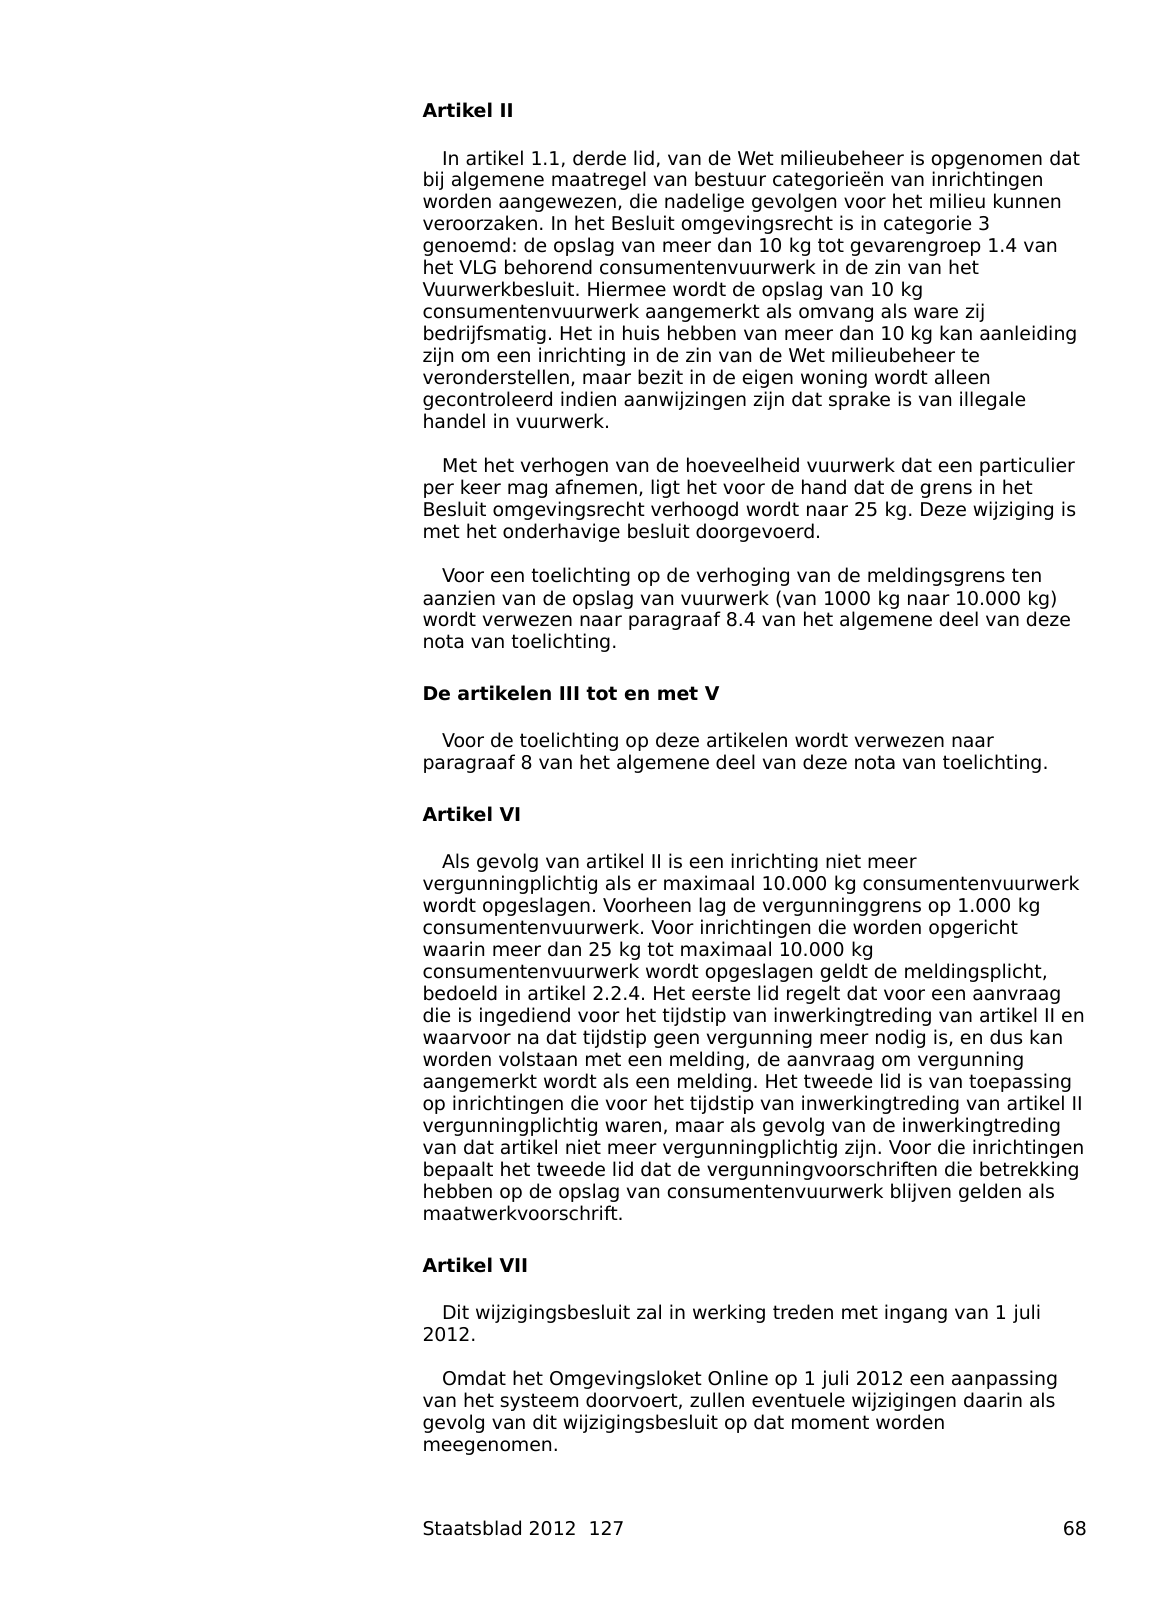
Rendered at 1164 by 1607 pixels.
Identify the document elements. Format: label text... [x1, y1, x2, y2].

subtitle De artikelen III tot en met V [422, 683, 1087, 705]
subtitle Artikel VII [422, 1255, 1087, 1277]
subtitle Artikel VI [422, 804, 1087, 826]
text Voor de toelichting op deze artikelen wordt verwezen naar paragraaf 8 van het algemene deel van deze nota van toelichting. [422, 730, 1087, 774]
text Voor een toelichting op de verhoging van de meldingsgrens ten aanzien van de opslag van vuurwerk (van 1000 kg naar 10.000 kg) wordt verwezen naar paragraaf 8.4 van het algemene deel van deze nota van toelichting. [422, 565, 1087, 653]
text In artikel 1.1, derde lid, van de Wet milieubeheer is opgenomen dat bij algemene maatregel van bestuur categorieën van inrichtingen worden aangewezen, die nadelige gevolgen voor het milieu kunnen veroorzaken. In het Besluit omgevingsrecht is in categorie 3 genoemd: de opslag van meer dan 10 kg tot gevarengroep 1.4 van het VLG behorend consumentenvuurwerk in de zin van het Vuurwerkbesluit. Hiermee wordt de opslag van 10 kg consumentenvuurwerk aangemerkt als omvang als ware zij bedrijfsmatig. Het in huis hebben van meer dan 10 kg kan aanleiding zijn om een inrichting in de zin van de Wet milieubeheer te veronderstellen, maar bezit in de eigen woning wordt alleen gecontroleerd indien aanwijzingen zijn dat sprake is van illegale handel in vuurwerk. [422, 147, 1087, 433]
text Omdat het Omgevingsloket Online op 1 juli 2012 een aanpassing van het systeem doorvoert, zullen eventuele wijzigingen daarin als gevolg van dit wijzigingsbesluit op dat moment worden meegenomen. [422, 1368, 1087, 1456]
subtitle Artikel II [422, 100, 1087, 122]
text Met het verhogen van de hoeveelheid vuurwerk dat een particulier per keer mag afnemen, ligt het voor de hand dat de grens in het Besluit omgevingsrecht verhoogd wordt naar 25 kg. Deze wijziging is met het onderhavige besluit doorgevoerd. [422, 455, 1087, 543]
text Als gevolg van artikel II is een inrichting niet meer vergunningplichtig als er maximaal 10.000 kg consumentenvuurwerk wordt opgeslagen. Voorheen lag de vergunninggrens op 1.000 kg consumentenvuurwerk. Voor inrichtingen die worden opgericht waarin meer dan 25 kg tot maximaal 10.000 kg consumentenvuurwerk wordt opgeslagen geldt de meldingsplicht, bedoeld in artikel 2.2.4. Het eerste lid regelt dat voor een aanvraag die is ingediend voor het tijdstip van inwerkingtreding van artikel II en waarvoor na dat tijdstip geen vergunning meer nodig is, en dus kan worden volstaan met een melding, de aanvraag om vergunning aangemerkt wordt als een melding. Het tweede lid is van toepassing op inrichtingen die voor het tijdstip van inwerkingtreding van artikel II vergunningplichtig waren, maar als gevolg van de inwerkingtreding van dat artikel niet meer vergunningplichtig zijn. Voor die inrichtingen bepaalt het tweede lid dat de vergunningvoorschriften die betrekking hebben op de opslag van consumentenvuurwerk blijven gelden als maatwerkvoorschrift. [422, 851, 1087, 1225]
text Dit wijzigingsbesluit zal in werking treden met ingang van 1 juli 2012. [422, 1302, 1087, 1346]
